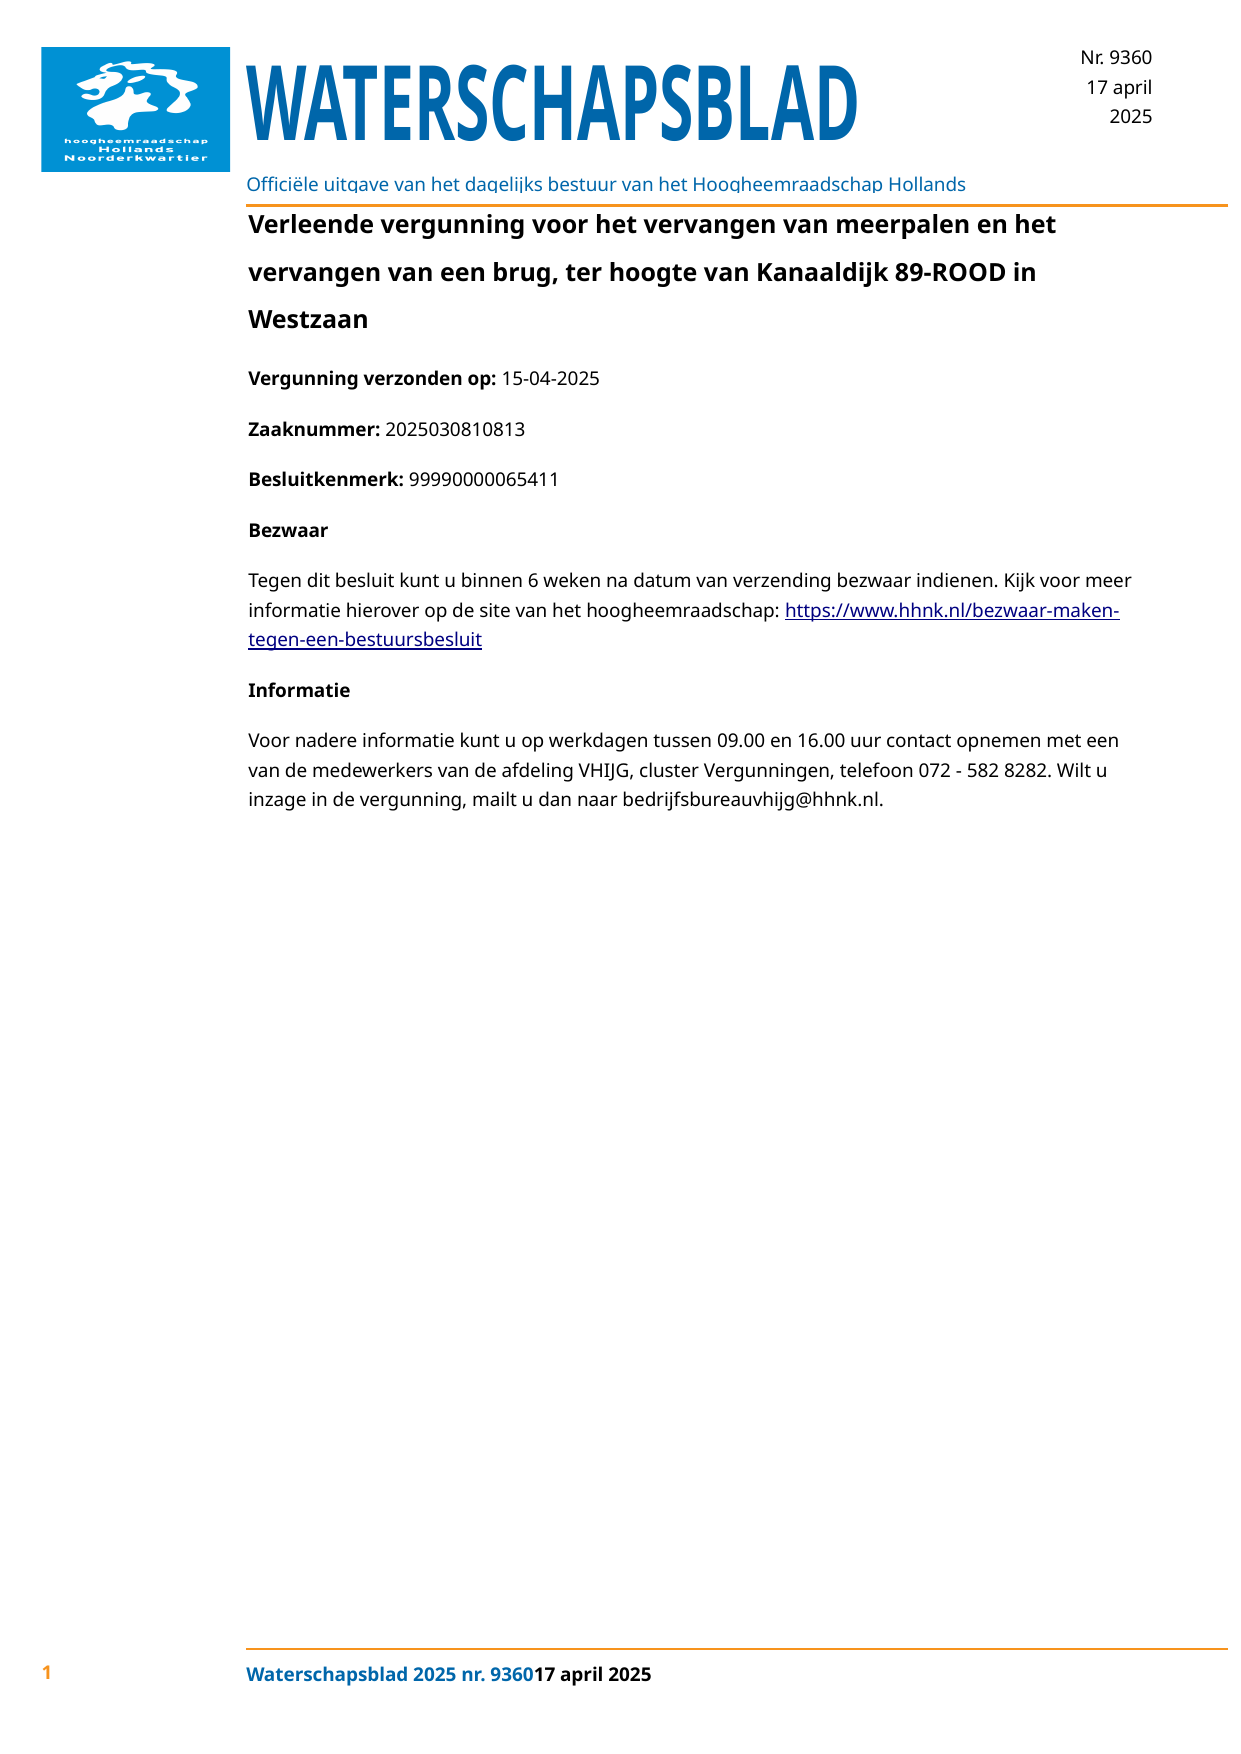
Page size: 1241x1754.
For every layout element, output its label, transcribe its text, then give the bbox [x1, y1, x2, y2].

text Vergunning verzonden op: 15-04-2025 [248, 366, 1152, 391]
text Bezwaar [248, 517, 1152, 542]
picture [129, 76, 144, 82]
text Tegen dit besluit kunt u binnen 6 weken na datum van verzending bezwaar indienen. Kijk voor meer informatie hierover op de site van het hoogheemraadschap: https://www.hhnk.nl/bezwaar-maken-tegen-een-bestuursbesluit [248, 567, 1152, 652]
text Besluitkenmerk: 99990000065411 [248, 466, 1152, 492]
text Voor nadere informatie kunt u op werkdagen tussen 09.00 en 16.00 uur contact opnemen met een van de medewerkers van de afdeling VHIJG, cluster Vergunningen, telefoon 072 - 582 8282. Wilt u inzage in de vergunning, mailt u dan naar bedrijfsbureauvhijg@hhnk.nl. [248, 727, 1152, 812]
text Zaaknummer: 2025030810813 [248, 416, 1152, 442]
text Informatie [248, 677, 1152, 702]
picture [118, 62, 197, 112]
text Verleende vergunning voor het vervangen van meerpalen en het vervangen van een brug, ter hoogte van Kanaaldijk 89-ROOD in Westzaan [248, 207, 1152, 336]
picture [88, 87, 157, 130]
picture [78, 64, 122, 99]
